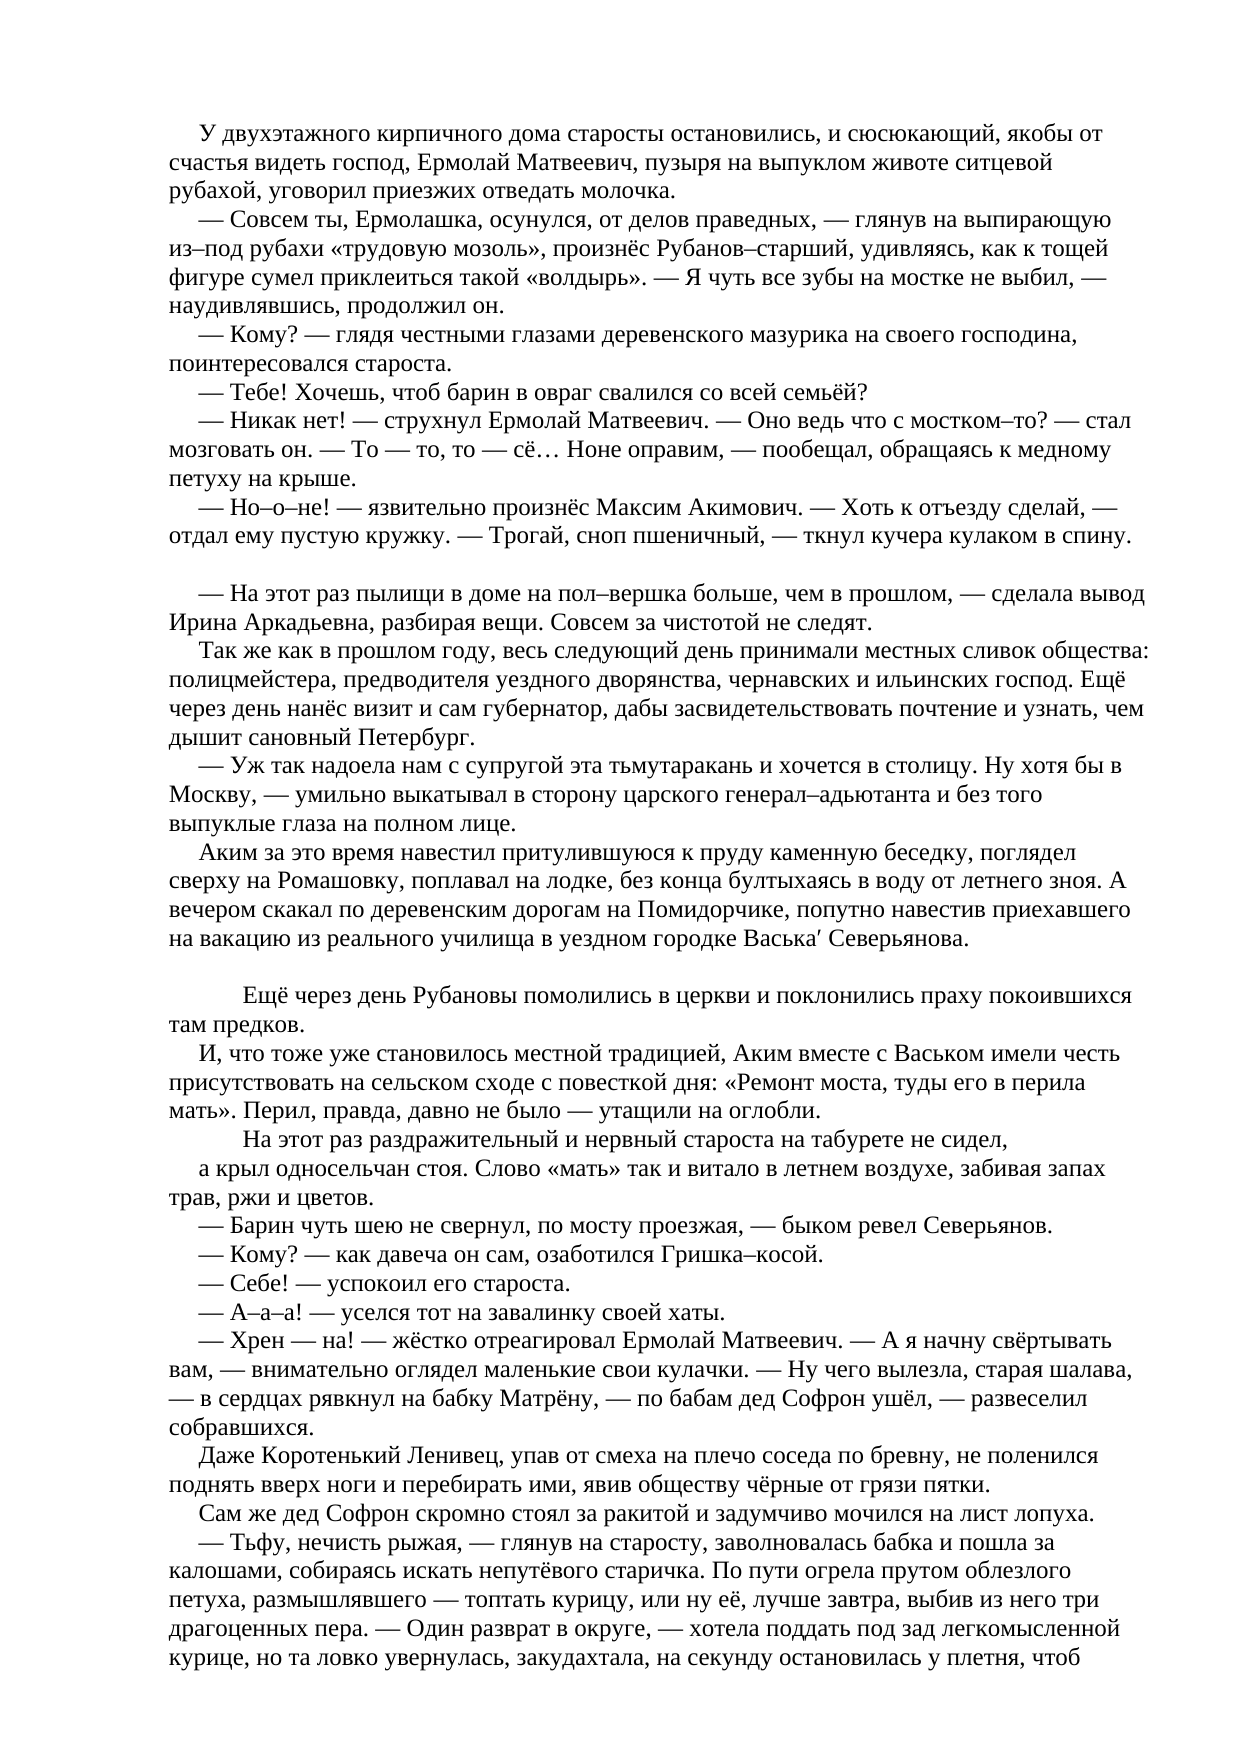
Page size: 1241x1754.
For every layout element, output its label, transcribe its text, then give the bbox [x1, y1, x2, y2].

text — Тьфу, нечисть рыжая, — глянув на старосту, заволновалась бабка и пошла за калошами, собираясь искать непутёвого старичка. По пути огрела прутом облезлого петуха, размышлявшего — топтать курицу, или ну её, лучше завтра, выбив из него три драгоценных пера. — Один разврат в округе, — хотела поддать под зад легкомысленной курице, но та ловко увернулась, закудахтала, на секунду остановилась у плетня, чтоб [169, 1527, 1152, 1671]
text — Совсем ты, Ермолашка, осунулся, от делов праведных, — глянув на выпирающую из–под рубахи «трудовую мозоль», произнёс Рубанов–старший, удивляясь, как к тощей фигуре сумел приклеиться такой «волдырь». — Я чуть все зубы на мостке не выбил, — наудивлявшись, продолжил он. [169, 204, 1152, 319]
text Так же как в прошлом году, весь следующий день принимали местных сливок общества: полицмейстера, предводителя уездного дворянства, чернавских и ильинских господ. Ещё через день нанёс визит и сам губернатор, дабы засвидетельствовать почтение и узнать, чем дышит сановный Петербург. [169, 636, 1152, 751]
text — А–а–а! — уселся тот на завалинку своей хаты. [169, 1297, 1152, 1326]
text — Но–о–не! — язвительно произнёс Максим Акимович. — Хоть к отъезду сделай, — отдал ему пустую кружку. — Трогай, сноп пшеничный, — ткнул кучера кулаком в спину. [169, 492, 1152, 549]
text Даже Коротенький Ленивец, упав от смеха на плечо соседа по бревну, не поленился поднять вверх ноги и перебирать ими, явив обществу чёрные от грязи пятки. [169, 1441, 1152, 1498]
text — Себе! — успокоил его староста. [169, 1268, 1152, 1297]
text — Барин чуть шею не свернул, по мосту проезжая, — быком ревел Северьянов. [169, 1211, 1152, 1239]
text Ещё через день Рубановы помолились в церкви и поклонились праху покоившихся там предков. [169, 981, 1152, 1038]
text Аким за это время навестил притулившуюся к пруду каменную беседку, поглядел сверху на Ромашовку, поплавал на лодке, без конца бултыхаясь в воду от летнего зноя. А вечером скакал по деревенским дорогам на Помидорчике, попутно навестив приехавшего на вакацию из реального училища в уездном городке Васька′ Северьянова. [169, 837, 1152, 952]
text — Хрен — на! — жёстко отреагировал Ермолай Матвеевич. — А я начну свёртывать вам, — внимательно оглядел маленькие свои кулачки. — Ну чего вылезла, старая шалава, — в сердцах рявкнул на бабку Матрёну, — по бабам дед Софрон ушёл, — развеселил собравшихся. [169, 1326, 1152, 1441]
text — Кому? — как давеча он сам, озаботился Гришка–косой. [169, 1239, 1152, 1268]
text — Никак нет! — струхнул Ермолай Матвеевич. — Оно ведь что с мостком–то? — стал мозговать он. — То — то, то — сё… Ноне оправим, — пообещал, обращаясь к медному петуху на крыше. [169, 406, 1152, 492]
text а крыл односельчан стоя. Слово «мать» так и витало в летнем воздухе, забивая запах трав, ржи и цветов. [169, 1153, 1152, 1211]
text — На этот раз пылищи в доме на пол–вершка больше, чем в прошлом, — сделала вывод Ирина Аркадьевна, разбирая вещи. Совсем за чистотой не следят. [169, 578, 1152, 636]
text На этот раз раздражительный и нервный староста на табурете не сидел, [242, 1124, 1152, 1153]
text — Кому? — глядя честными глазами деревенского мазурика на своего господина, поинтересовался староста. [169, 319, 1152, 377]
text И, что тоже уже становилось местной традицией, Аким вместе с Васьком имели честь присутствовать на сельском сходе с повесткой дня: «Ремонт моста, туды его в перила мать». Перил, правда, давно не было — утащили на оглобли. [169, 1038, 1152, 1124]
text — Уж так надоела нам с супругой эта тьмутаракань и хочется в столицу. Ну хотя бы в Москву, — умильно выкатывал в сторону царского генерал–адьютанта и без того выпуклые глаза на полном лице. [169, 751, 1152, 837]
text Сам же дед Софрон скромно стоял за ракитой и задумчиво мочился на лист лопуха. [169, 1498, 1152, 1527]
text У двухэтажного кирпичного дома старосты остановились, и сюсюкающий, якобы от счастья видеть господ, Ермолай Матвеевич, пузыря на выпуклом животе ситцевой рубахой, уговорил приезжих отведать молочка. [169, 118, 1152, 204]
text — Тебе! Хочешь, чтоб барин в овраг свалился со всей семьёй? [169, 377, 1152, 406]
